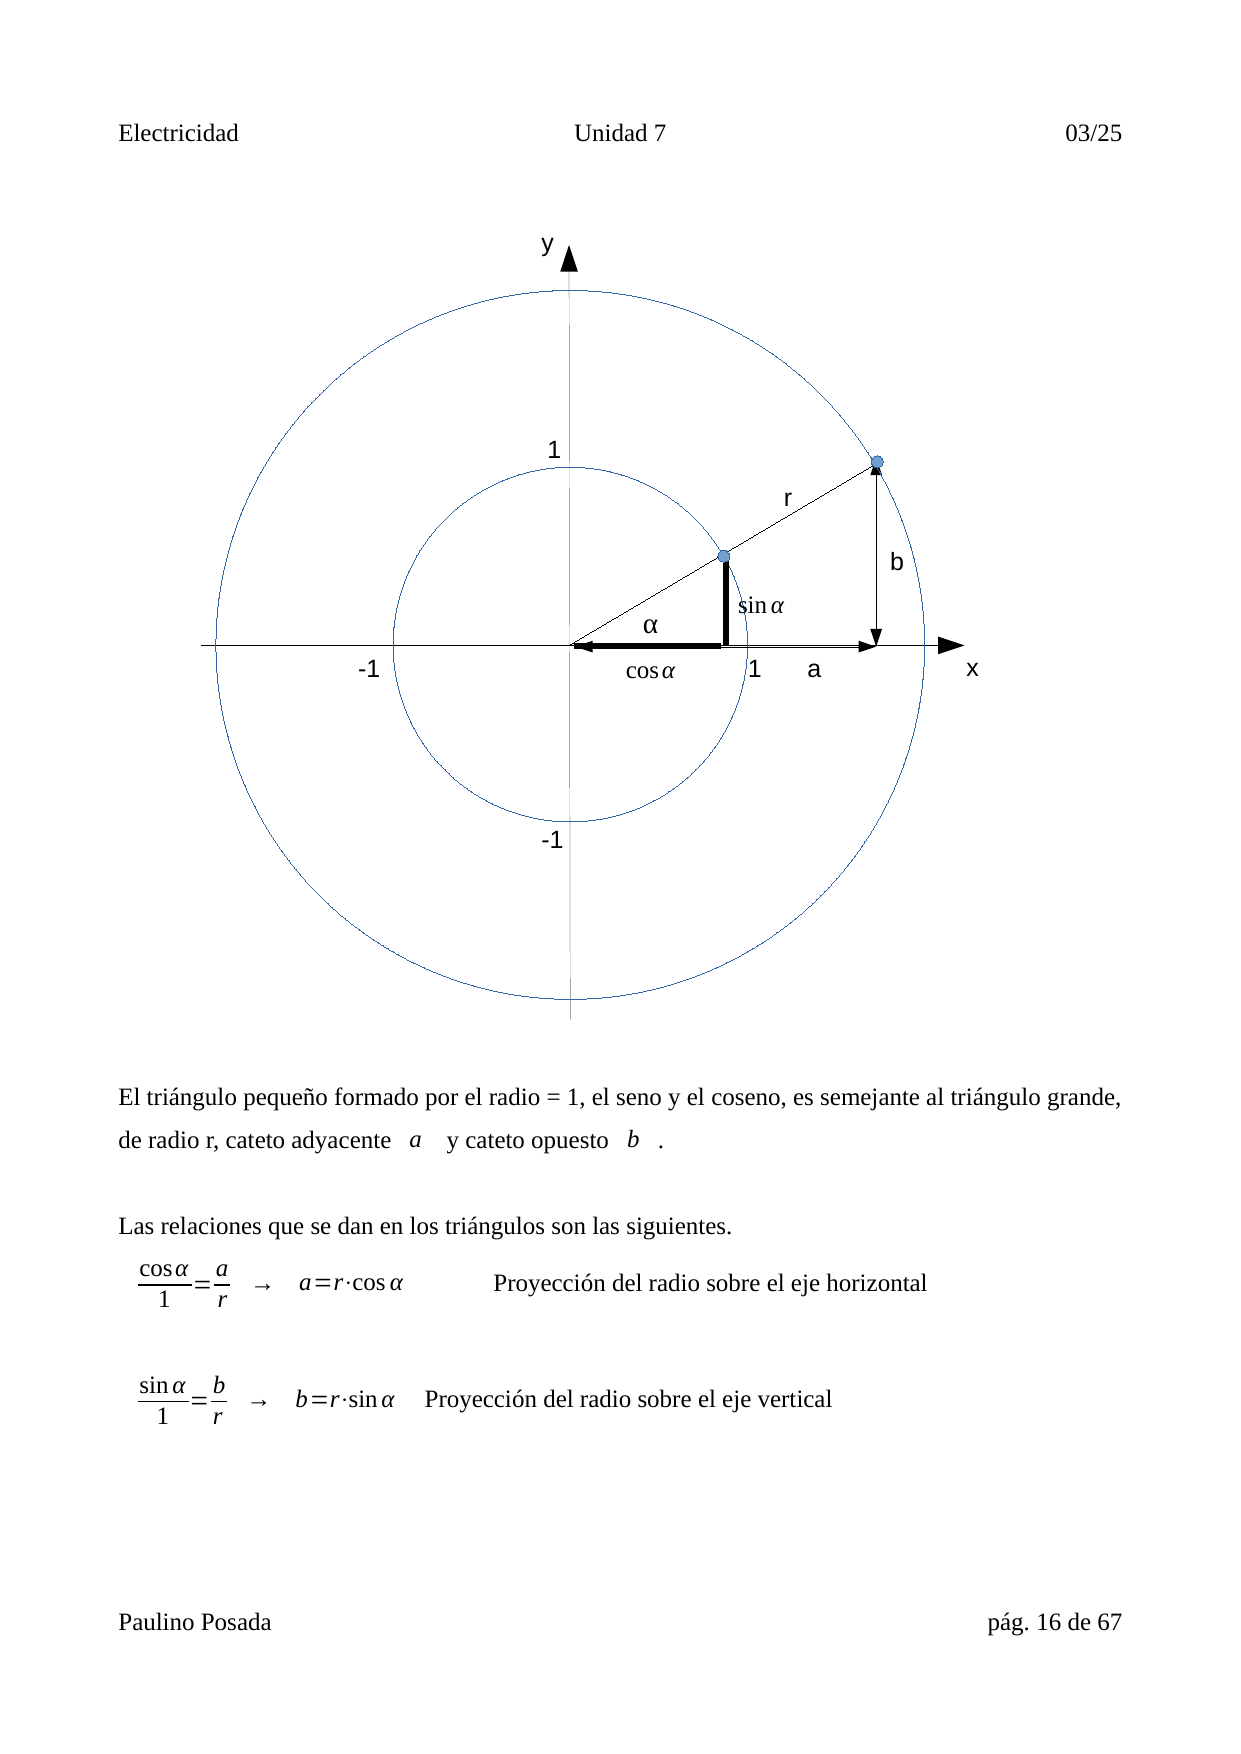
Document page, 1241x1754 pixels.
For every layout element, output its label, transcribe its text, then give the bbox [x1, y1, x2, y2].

text El triángulo pequeño formado por el radio = 1, el seno y el coseno, es semejante al triángulo grande, de radio r, cateto adyacente y cateto opuesto. [118, 1082, 1122, 1154]
text Las relaciones que se dan en los triángulos son las siguientes. [118, 1211, 1122, 1240]
text → Proyección del radio sobre el eje vertical [118, 1371, 1122, 1430]
text → Proyección del radio sobre el eje horizontal [118, 1254, 1122, 1314]
